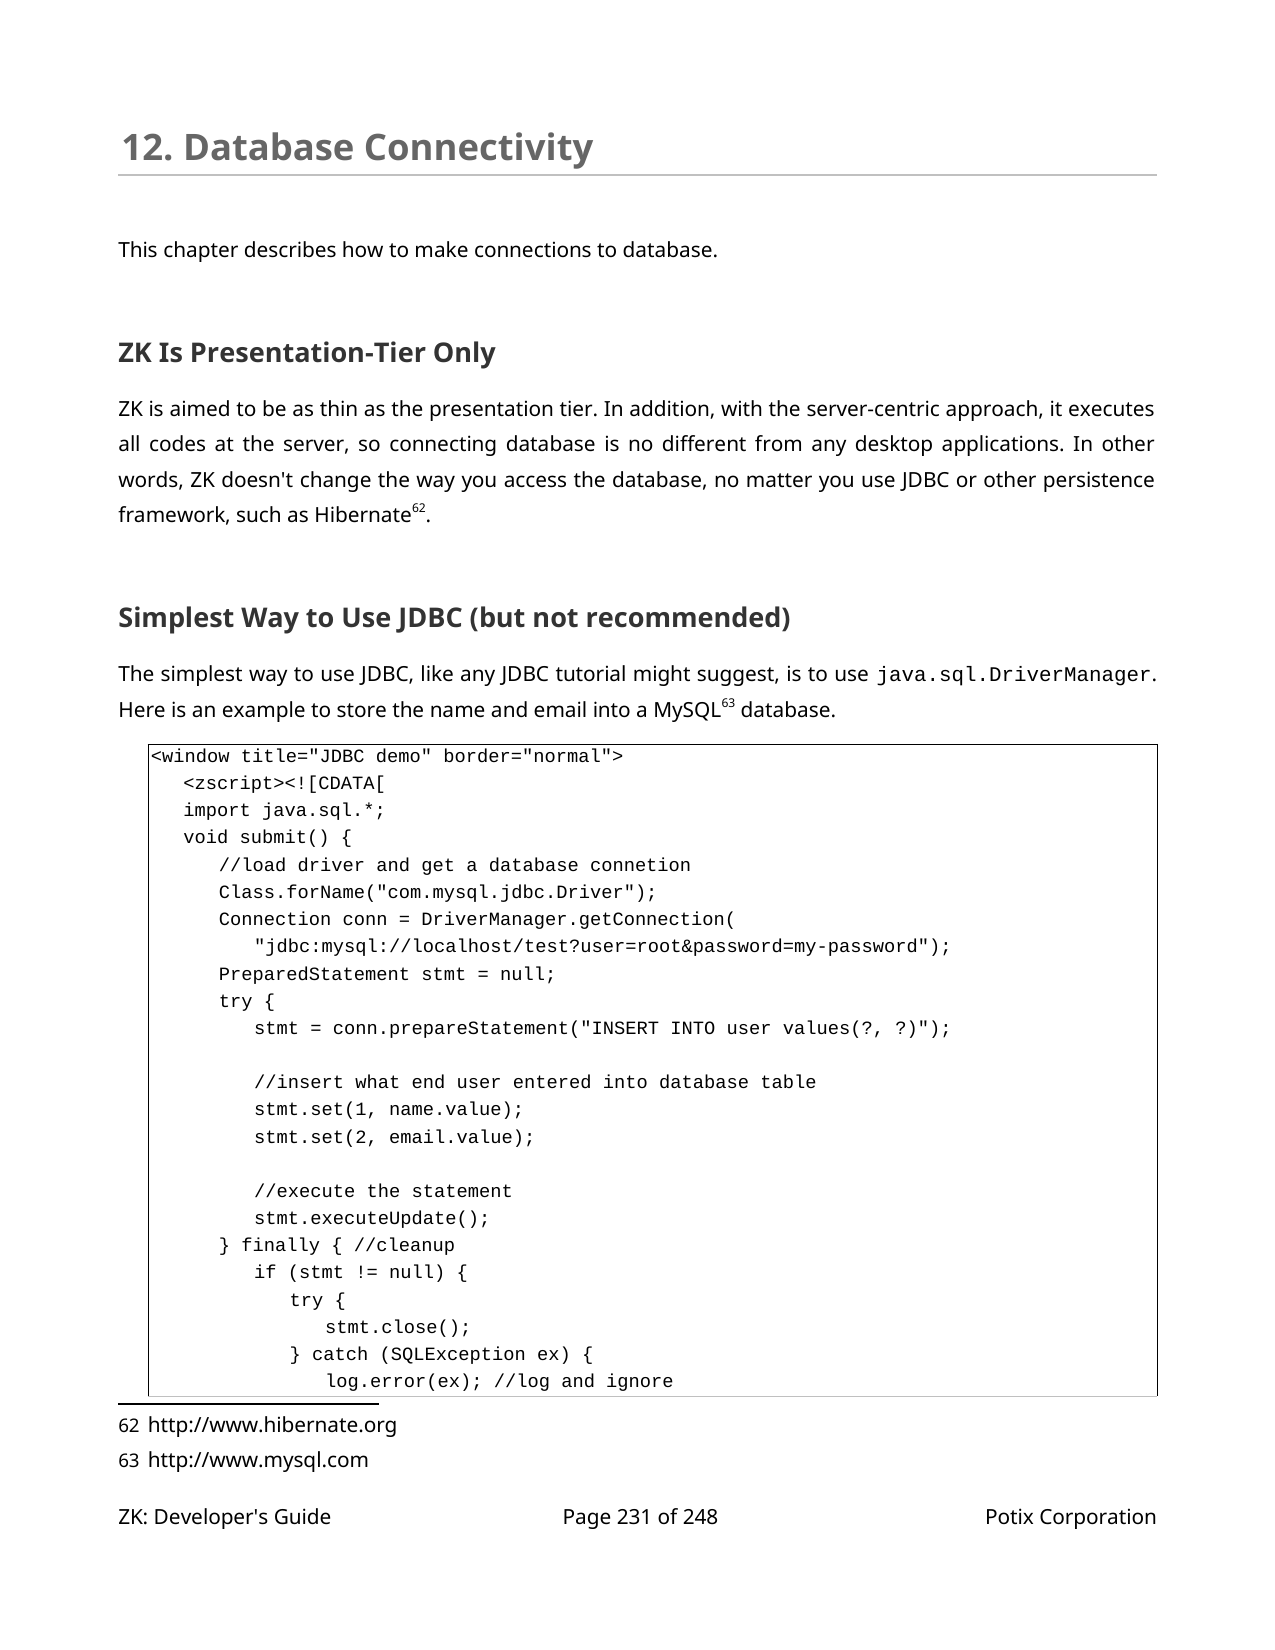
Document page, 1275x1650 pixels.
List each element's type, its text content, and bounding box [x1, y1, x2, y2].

text //execute the statement [149, 1179, 1157, 1203]
text try { [149, 988, 1157, 1013]
text <zscript><![CDATA[ [149, 771, 1157, 795]
text try { [149, 1288, 1157, 1312]
text This chapter describes how to make connections to database. [118, 235, 1157, 263]
subtitle 12. Database Connectivity [118, 118, 1157, 174]
text //load driver and get a database connetion [149, 853, 1157, 877]
text <window title="JDBC demo" border="normal"> [149, 745, 1157, 768]
text stmt.executeUpdate(); [149, 1206, 1157, 1230]
text //insert what end user entered into database table [149, 1070, 1157, 1094]
text } finally { //cleanup [149, 1233, 1157, 1257]
text "jdbc:mysql://localhost/test?user=root&password=my-password"); [149, 934, 1157, 958]
text PreparedStatement stmt = null; [149, 961, 1157, 986]
text void submit() { [149, 825, 1157, 850]
subtitle ZK Is Presentation-Tier Only [118, 334, 1157, 371]
text if (stmt != null) { [149, 1260, 1157, 1285]
subtitle Simplest Way to Use JDBC (but not recommended) [118, 599, 1157, 636]
text stmt.close(); [149, 1315, 1157, 1339]
text } catch (SQLException ex) { [149, 1342, 1157, 1366]
text Connection conn = DriverManager.getConnection( [149, 907, 1157, 931]
text stmt = conn.prepareStatement("INSERT INTO user values(?, ?)"); [149, 1016, 1157, 1040]
text stmt.set(1, name.value); [149, 1097, 1157, 1122]
text http://www.hibernate.org [118, 1410, 1157, 1438]
text stmt.set(2, email.value); [149, 1124, 1157, 1149]
text Class.forName("com.mysql.jdbc.Driver"); [149, 880, 1157, 904]
text log.error(ex); //log and ignore [149, 1369, 1157, 1396]
text The simplest way to use JDBC, like any JDBC tutorial might suggest, is to use java.sql.DriverManager. Here is an example to store the name and email into a MySQL database. [118, 659, 1157, 723]
text http://www.mysql.com [118, 1445, 1157, 1473]
text import java.sql.*; [149, 798, 1157, 822]
text ZK is aimed to be as thin as the presentation tier. In addition, with the server-centric approach, it executes all codes at the server, so connecting database is no different from any desktop applications. In other words, ZK doesn't change the way you access the database, no matter you use JDBC or other persistence framework, such as Hibernate. [118, 394, 1157, 528]
